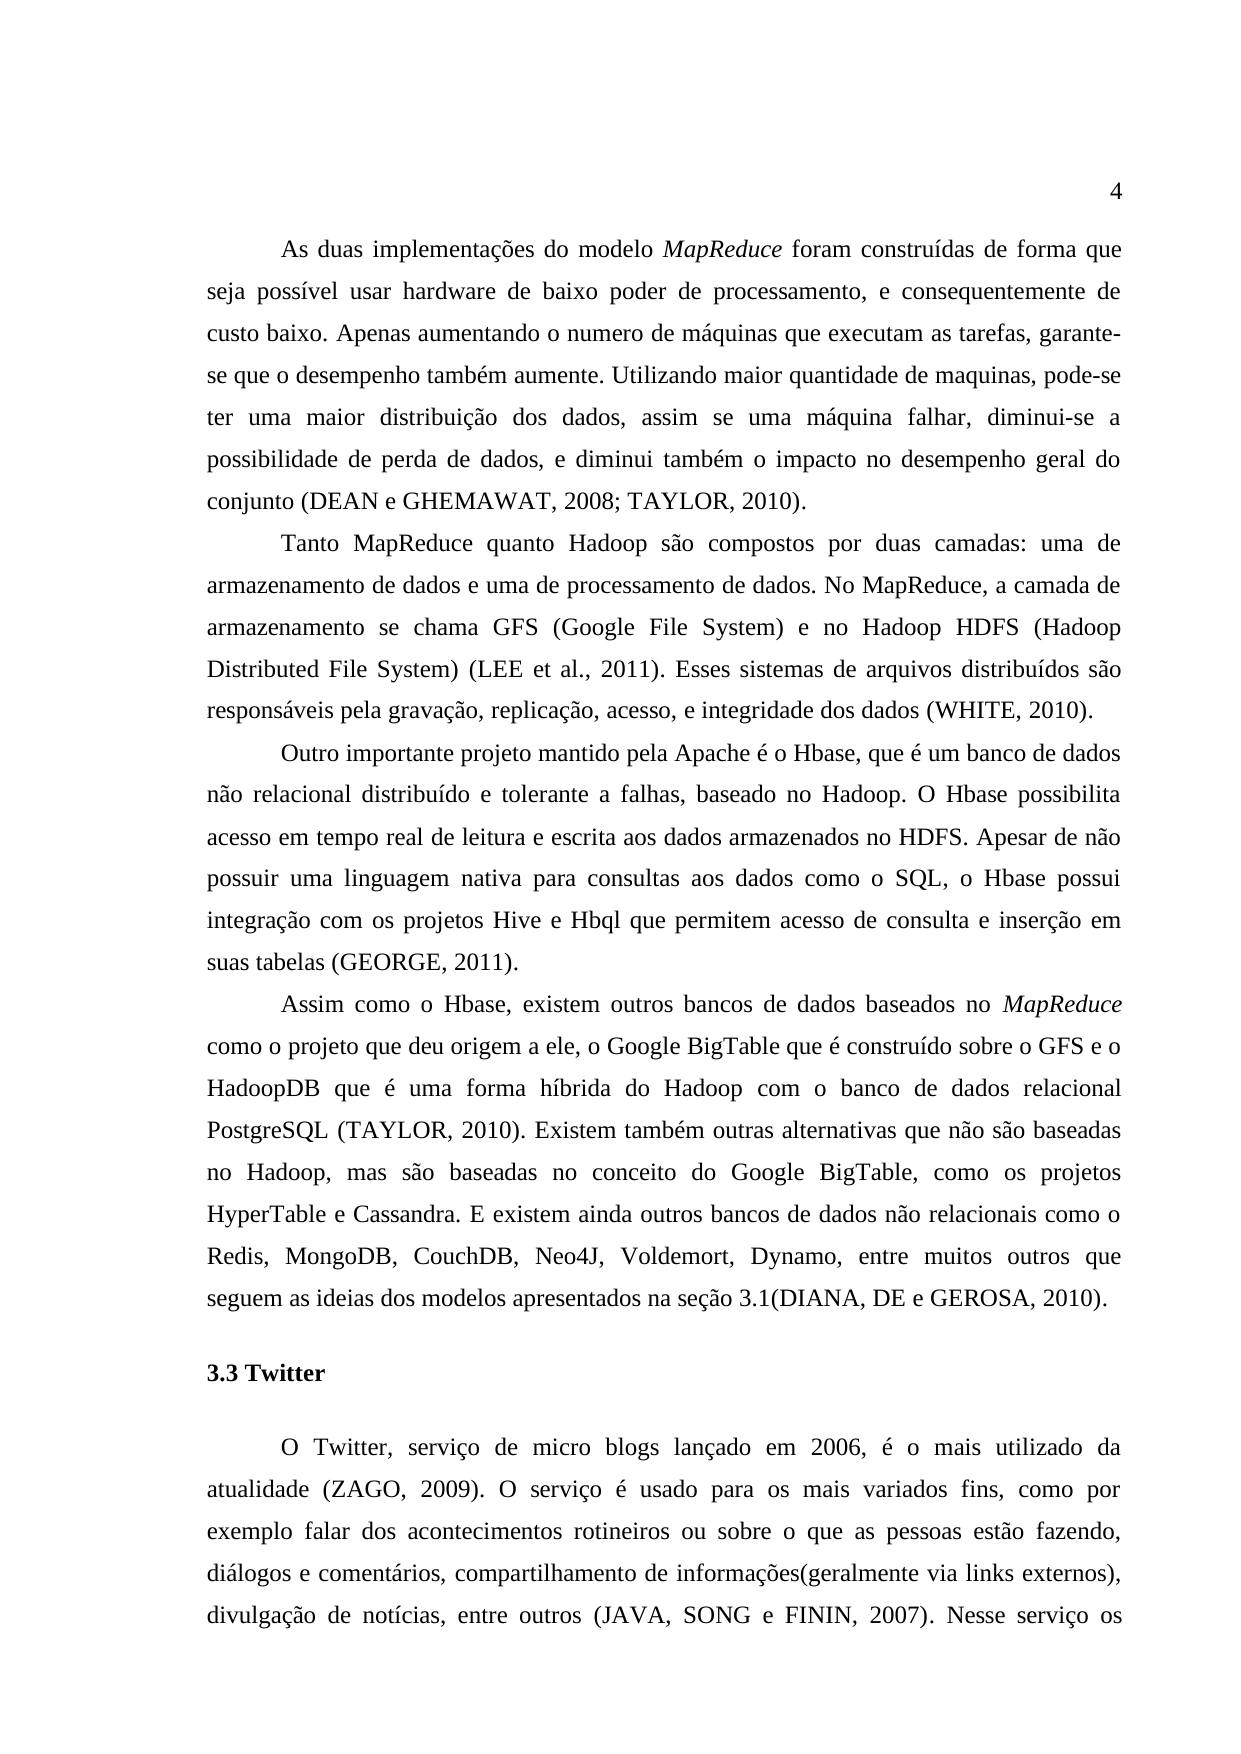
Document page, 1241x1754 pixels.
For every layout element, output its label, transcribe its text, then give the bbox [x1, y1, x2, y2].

text Outro importante projeto mantido pela Apache é o Hbase, que é um banco de dados não relacional distribuído e tolerante a falhas, baseado no Hadoop. O Hbase possibilita acesso em tempo real de leitura e escrita aos dados armazenados no HDFS. Apesar de não possuir uma linguagem nativa para consultas aos dados como o SQL, o Hbase possui integração com os projetos Hive e Hbql que permitem acesso de consulta e inserção em suas tabelas (GEORGE, 2011)⁠. [207, 738, 1122, 976]
text Tanto MapReduce quanto Hadoop são compostos por duas camadas: uma de armazenamento de dados e uma de processamento de dados. No MapReduce, a camada de armazenamento se chama GFS (Google File System) e no Hadoop HDFS (Hadoop Distributed File System) (LEE et al., 2011)⁠. Esses sistemas de arquivos distribuídos são responsáveis pela gravação, replicação, acesso, e integridade dos dados (WHITE, 2010)⁠. [207, 528, 1122, 724]
text O Twitter, serviço de micro blogs lançado em 2006, é o mais utilizado da atualidade (ZAGO, 2009)⁠. O serviço é usado para os mais variados fins, como por exemplo falar dos acontecimentos rotineiros ou sobre o que as pessoas estão fazendo, diálogos e comentários, compartilhamento de informações(geralmente via links externos), divulgação de notícias, entre outros (JAVA, SONG e FININ, 2007)⁠. Nesse serviço os [207, 1433, 1122, 1629]
text Assim como o Hbase, existem outros bancos de dados baseados no MapReduce como o projeto que deu origem a ele, o Google BigTable que é construído sobre o GFS e o HadoopDB que é uma forma híbrida do Hadoop com o banco de dados relacional PostgreSQL (TAYLOR, 2010)⁠. Existem também outras alternativas que não são baseadas no Hadoop, mas são baseadas no conceito do Google BigTable, como os projetos HyperTable e Cassandra. E existem ainda outros bancos de dados não relacionais como o Redis, MongoDB, CouchDB, Neo4J, Voldemort, Dynamo, entre muitos outros que seguem as ideias dos modelos apresentados na seção 3.1(DIANA, DE e GEROSA, 2010)⁠. [207, 990, 1122, 1312]
subtitle 3.3 Twitter [207, 1359, 1122, 1387]
text As duas implementações do modelo MapReduce foram construídas de forma que seja possível usar hardware de baixo poder de processamento, e consequentemente de custo baixo. Apenas aumentando o numero de máquinas que executam as tarefas, garante-se que o desempenho também aumente. Utilizando maior quantidade de maquinas, pode-se ter uma maior distribuição dos dados, assim se uma máquina falhar, diminui-se a possibilidade de perda de dados, e diminui também o impacto no desempenho geral do conjunto (DEAN e GHEMAWAT, 2008; TAYLOR, 2010)⁠. [207, 235, 1122, 514]
